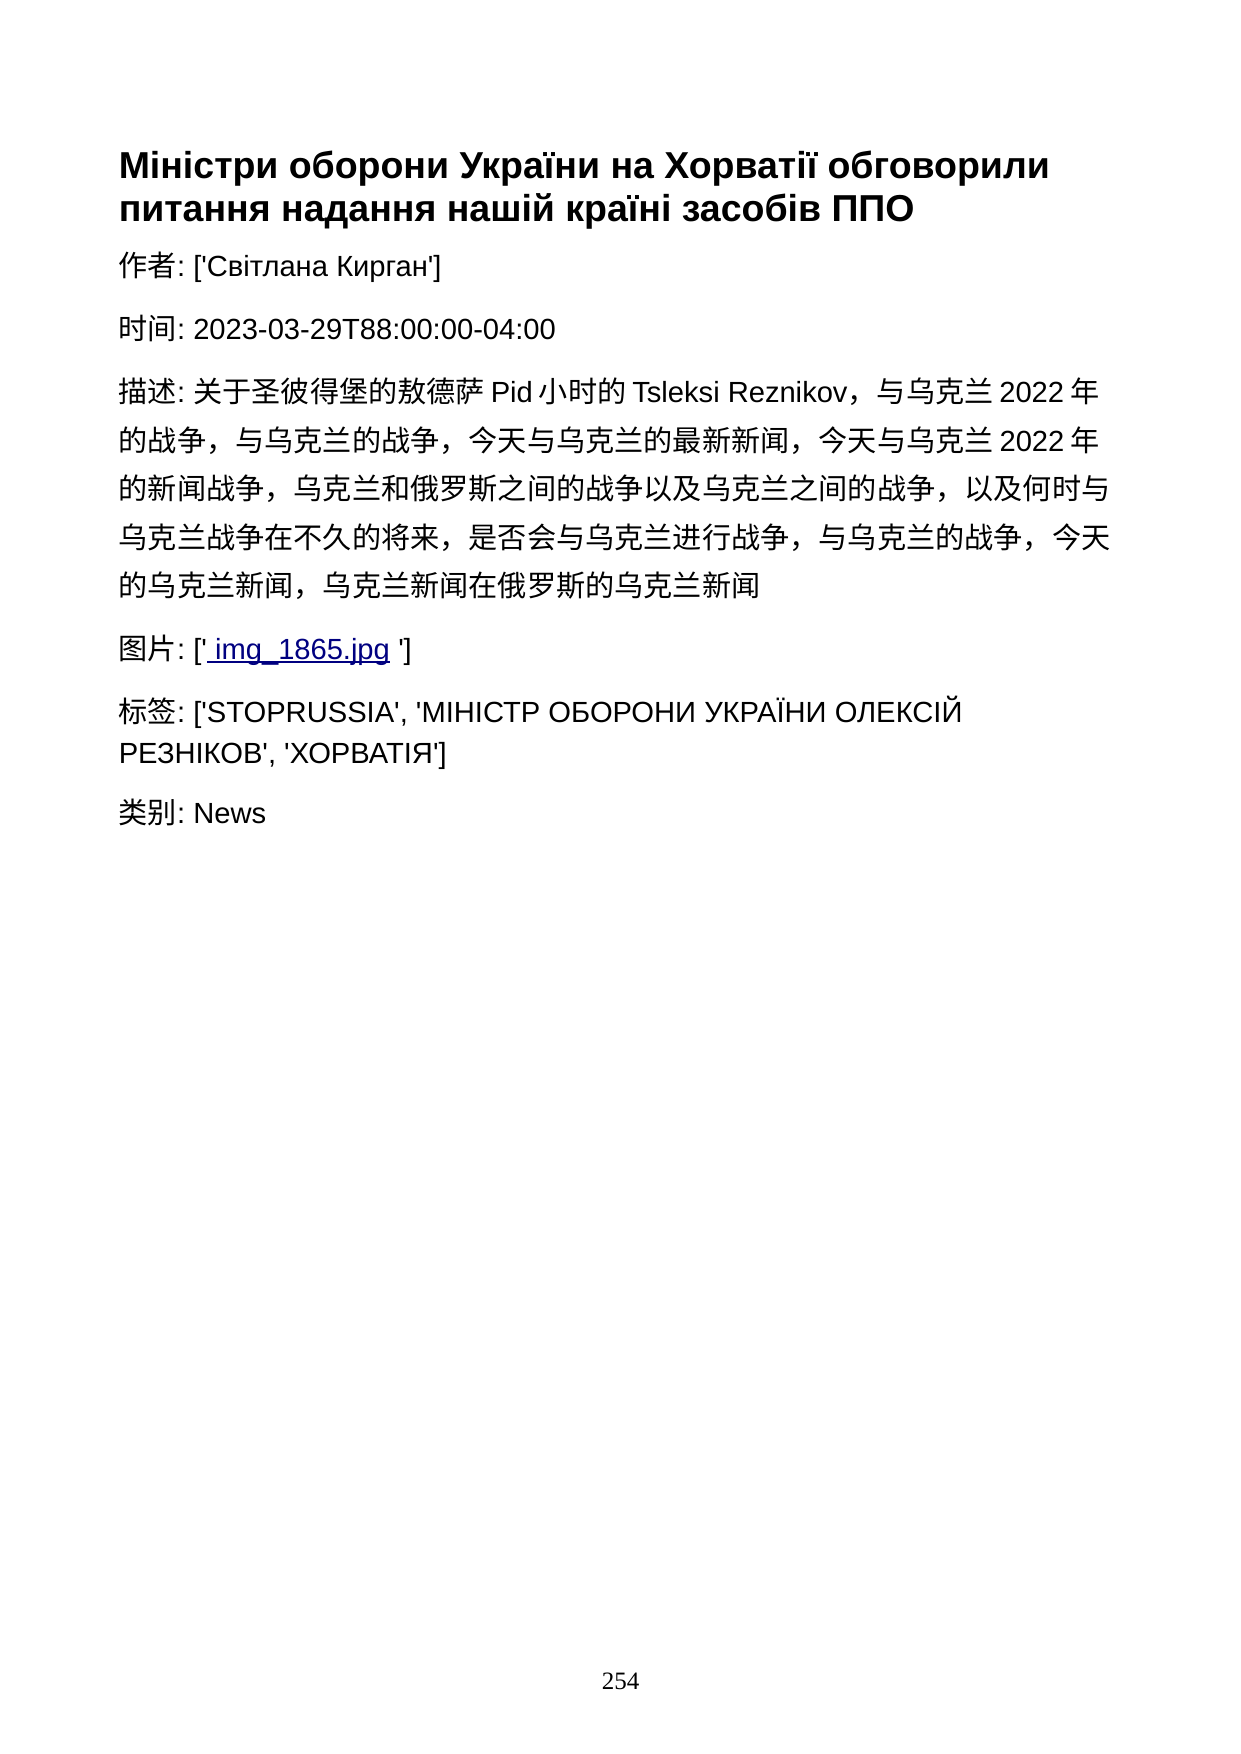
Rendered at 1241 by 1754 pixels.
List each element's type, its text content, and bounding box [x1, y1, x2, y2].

text 作者: ['Світлана Кирган'] [118, 242, 1122, 284]
text 类别: News [118, 789, 1122, 832]
text 时间: 2023-03-29T88:00:00-04:00 [118, 305, 1122, 348]
subtitle Міністри оборони України на Хорватії обговорили питання надання нашій країні засобів ППО [118, 143, 1122, 230]
text 描述: 关于圣彼得堡的敖德萨Pid小时的Tsleksi Reznikov，与乌克兰2022年的战争，与乌克兰的战争，今天与乌克兰的最新新闻，今天与乌克兰2022年的新闻战争，乌克兰和俄罗斯之间的战争以及乌克兰之间的战争，以及何时与乌克兰战争在不久的将来，是否会与乌克兰进行战争，与乌克兰的战争，今天的乌克兰新闻，乌克兰新闻在俄罗斯的乌克兰新闻 [118, 368, 1122, 605]
text 标签: ['STOPRUSSIA', 'МІНІСТР ОБОРОНИ УКРАЇНИ ОЛЕКСІЙ РЕЗНІКОВ', 'ХОРВАТІЯ'] [118, 689, 1122, 770]
text 图片: [' img_1865.jpg '] [118, 626, 1122, 668]
